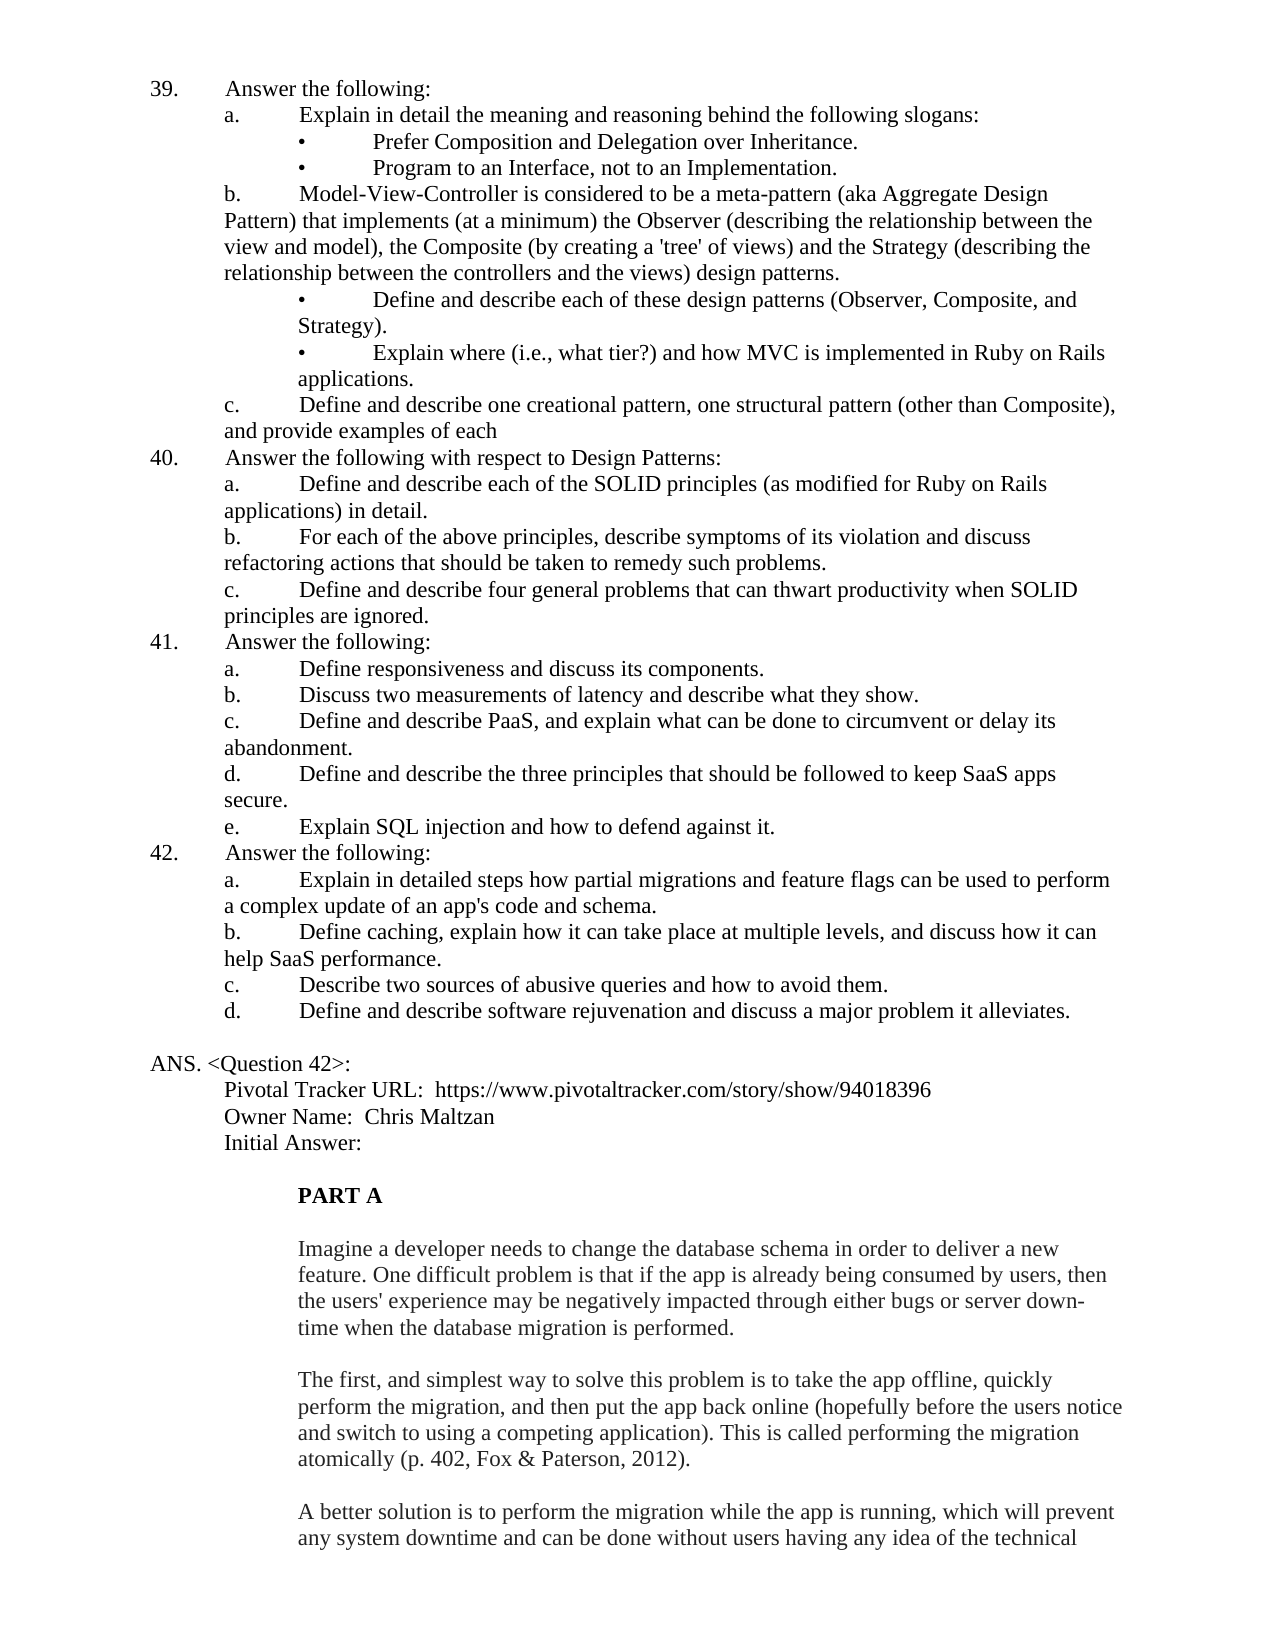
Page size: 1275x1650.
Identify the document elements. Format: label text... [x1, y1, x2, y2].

text a. Explain in detailed steps how partial migrations and feature flags can be used to perform a complex update of an app's code and schema. [224, 866, 1125, 918]
text Pivotal Tracker URL: https://www.pivotaltracker.com/story/show/94018396 [224, 1076, 1125, 1103]
text Imagine a developer needs to change the database schema in order to deliver a new feature. One difficult problem is that if the app is already being consumed by users, then the users' experience may be negatively impacted through either bugs or server down-time when the database migration is performed. The first, and simplest way to solve this problem is to take the app offline, quickly perform the migration, and then put the app back online (hopefully before the users notice and switch to using a competing application). This is called performing the migration atomically (p. 402, Fox & Paterson, 2012). A better solution is to perform the migration while the app is running, which will prevent any system downtime and can be done without users having any idea of the technical [298, 1234, 1125, 1551]
text • Define and describe each of these design patterns (Observer, Composite, and Strategy). [298, 286, 1125, 338]
text 42. Answer the following: [150, 839, 1125, 866]
text 40. Answer the following with respect to Design Patterns: [150, 444, 1125, 470]
text a. Define and describe each of the SOLID principles (as modified for Ruby on Rails applications) in detail. [224, 470, 1125, 523]
text Initial Answer: [224, 1129, 1125, 1156]
text • Prefer Composition and Delegation over Inheritance. [298, 128, 1125, 154]
text b. Define caching, explain how it can take place at multiple levels, and discuss how it can help SaaS performance. [224, 918, 1125, 971]
text c. Define and describe one creational pattern, one structural pattern (other than Composite), and provide examples of each [224, 391, 1125, 444]
text a. Explain in detail the meaning and reasoning behind the following slogans: [224, 101, 1125, 128]
text b. Model-View-Controller is considered to be a meta-pattern (aka Aggregate Design Pattern) that implements (at a minimum) the Observer (describing the relationship between the view and model), the Composite (by creating a 'tree' of views) and the Strategy (describing the relationship between the controllers and the views) design patterns. [224, 180, 1125, 286]
text a. Define responsiveness and discuss its components. [224, 655, 1125, 681]
text e. Explain SQL injection and how to defend against it. [224, 813, 1125, 839]
text PART A [298, 1182, 1125, 1208]
text • Explain where (i.e., what tier?) and how MVC is implemented in Ruby on Rails applications. [298, 338, 1125, 391]
text 41. Answer the following: [150, 628, 1125, 655]
text • Program to an Interface, not to an Implementation. [298, 154, 1125, 180]
text b. Discuss two measurements of latency and describe what they show. [224, 681, 1125, 707]
text Owner Name: Chris Maltzan [224, 1103, 1125, 1129]
text c. Define and describe four general problems that can thwart productivity when SOLID principles are ignored. [224, 576, 1125, 628]
text c. Define and describe PaaS, and explain what can be done to circumvent or delay its abandonment. [224, 707, 1125, 760]
text d. Define and describe the three principles that should be followed to keep SaaS apps secure. [224, 760, 1125, 813]
text 39. Answer the following: [150, 75, 1125, 101]
text b. For each of the above principles, describe symptoms of its violation and discuss refactoring actions that should be taken to remedy such problems. [224, 523, 1125, 576]
text d. Define and describe software rejuvenation and discuss a major problem it alleviates. [224, 997, 1125, 1024]
text c. Describe two sources of abusive queries and how to avoid them. [224, 971, 1125, 997]
text ANS. <Question 42>: [150, 1050, 1125, 1076]
